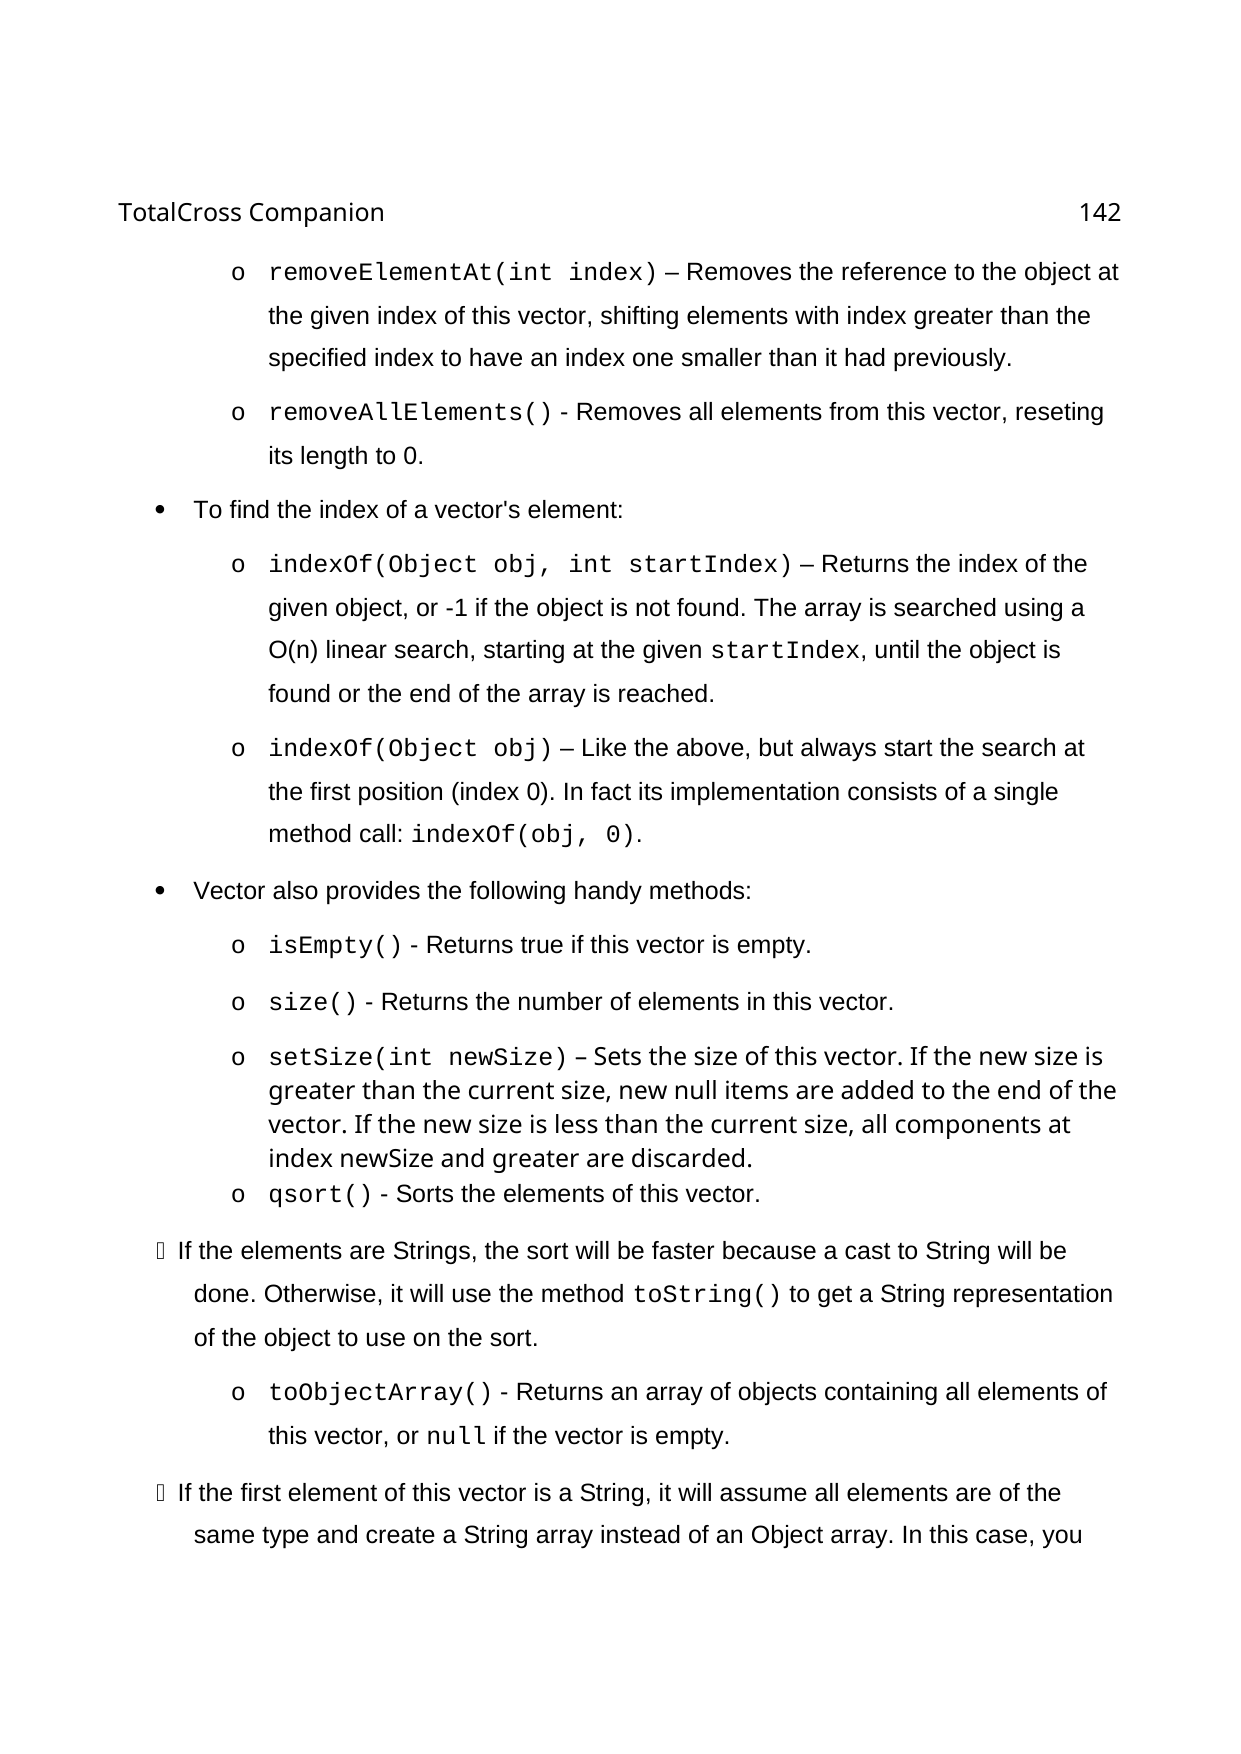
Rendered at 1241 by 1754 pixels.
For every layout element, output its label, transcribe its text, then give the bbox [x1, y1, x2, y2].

list size() - Returns the number of elements in this vector. [231, 988, 1122, 1018]
list indexOf(Object obj) – Like the above, but always start the search at the first position (index 0). In fact its implementation consists of a single method call: indexOf(obj, 0). [231, 734, 1122, 850]
list To find the index of a vector's element: [156, 496, 1122, 524]
list removeAllElements() - Removes all elements from this vector, reseting its length to 0. [231, 398, 1122, 470]
list indexOf(Object obj, int startIndex) – Returns the index of the given object, or -1 if the object is not found. The array is searched using a O(n) linear search, starting at the given startIndex, until the object is found or the end of the array is reached. [231, 550, 1122, 708]
list isEmpty() - Returns true if this vector is empty. [231, 931, 1122, 961]
list Vector also provides the following handy methods: [156, 877, 1122, 905]
list If the first element of this vector is a String, it will assume all elements are of the same type and create a String array instead of an Object array. In this case, you [156, 1478, 1122, 1548]
list If the elements are Strings, the sort will be faster because a cast to String will be done. Otherwise, it will use the method toString() to get a String representation of the object to use on the sort. [156, 1237, 1122, 1352]
list setSize(int newSize) – Sets the size of this vector. If the new size is greater than the current size, new null items are added to the end of the vector. If the new size is less than the current size, all components at index newSize and greater are discarded. [231, 1039, 1122, 1174]
list qsort() - Sorts the elements of this vector. [231, 1180, 1122, 1210]
list toObjectArray() - Returns an array of objects containing all elements of this vector, or null if the vector is empty. [231, 1377, 1122, 1452]
list removeElementAt(int index) – Removes the reference to the object at the given index of this vector, shifting elements with index greater than the specified index to have an index one smaller than it had previously. [231, 258, 1122, 372]
